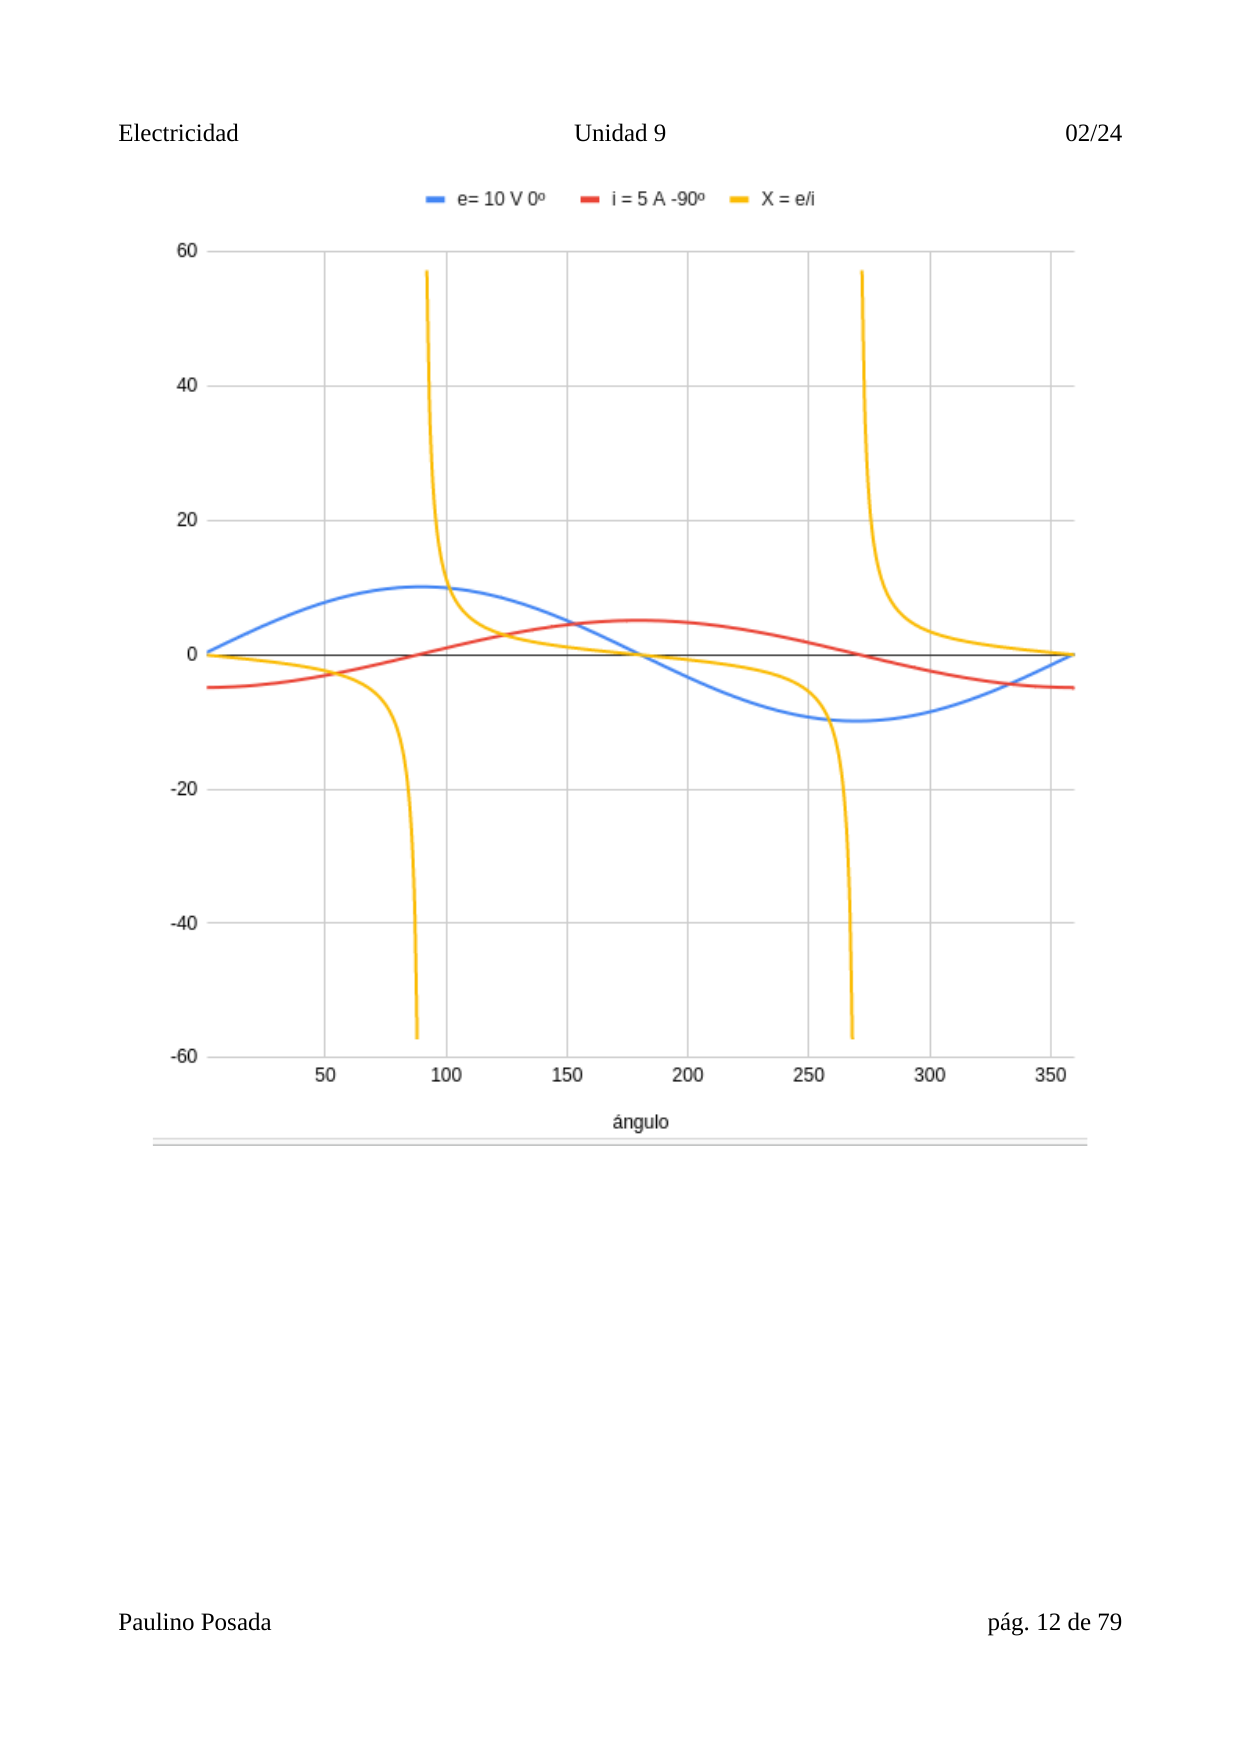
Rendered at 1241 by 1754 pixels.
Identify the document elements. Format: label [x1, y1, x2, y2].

picture [152, 176, 1088, 1146]
